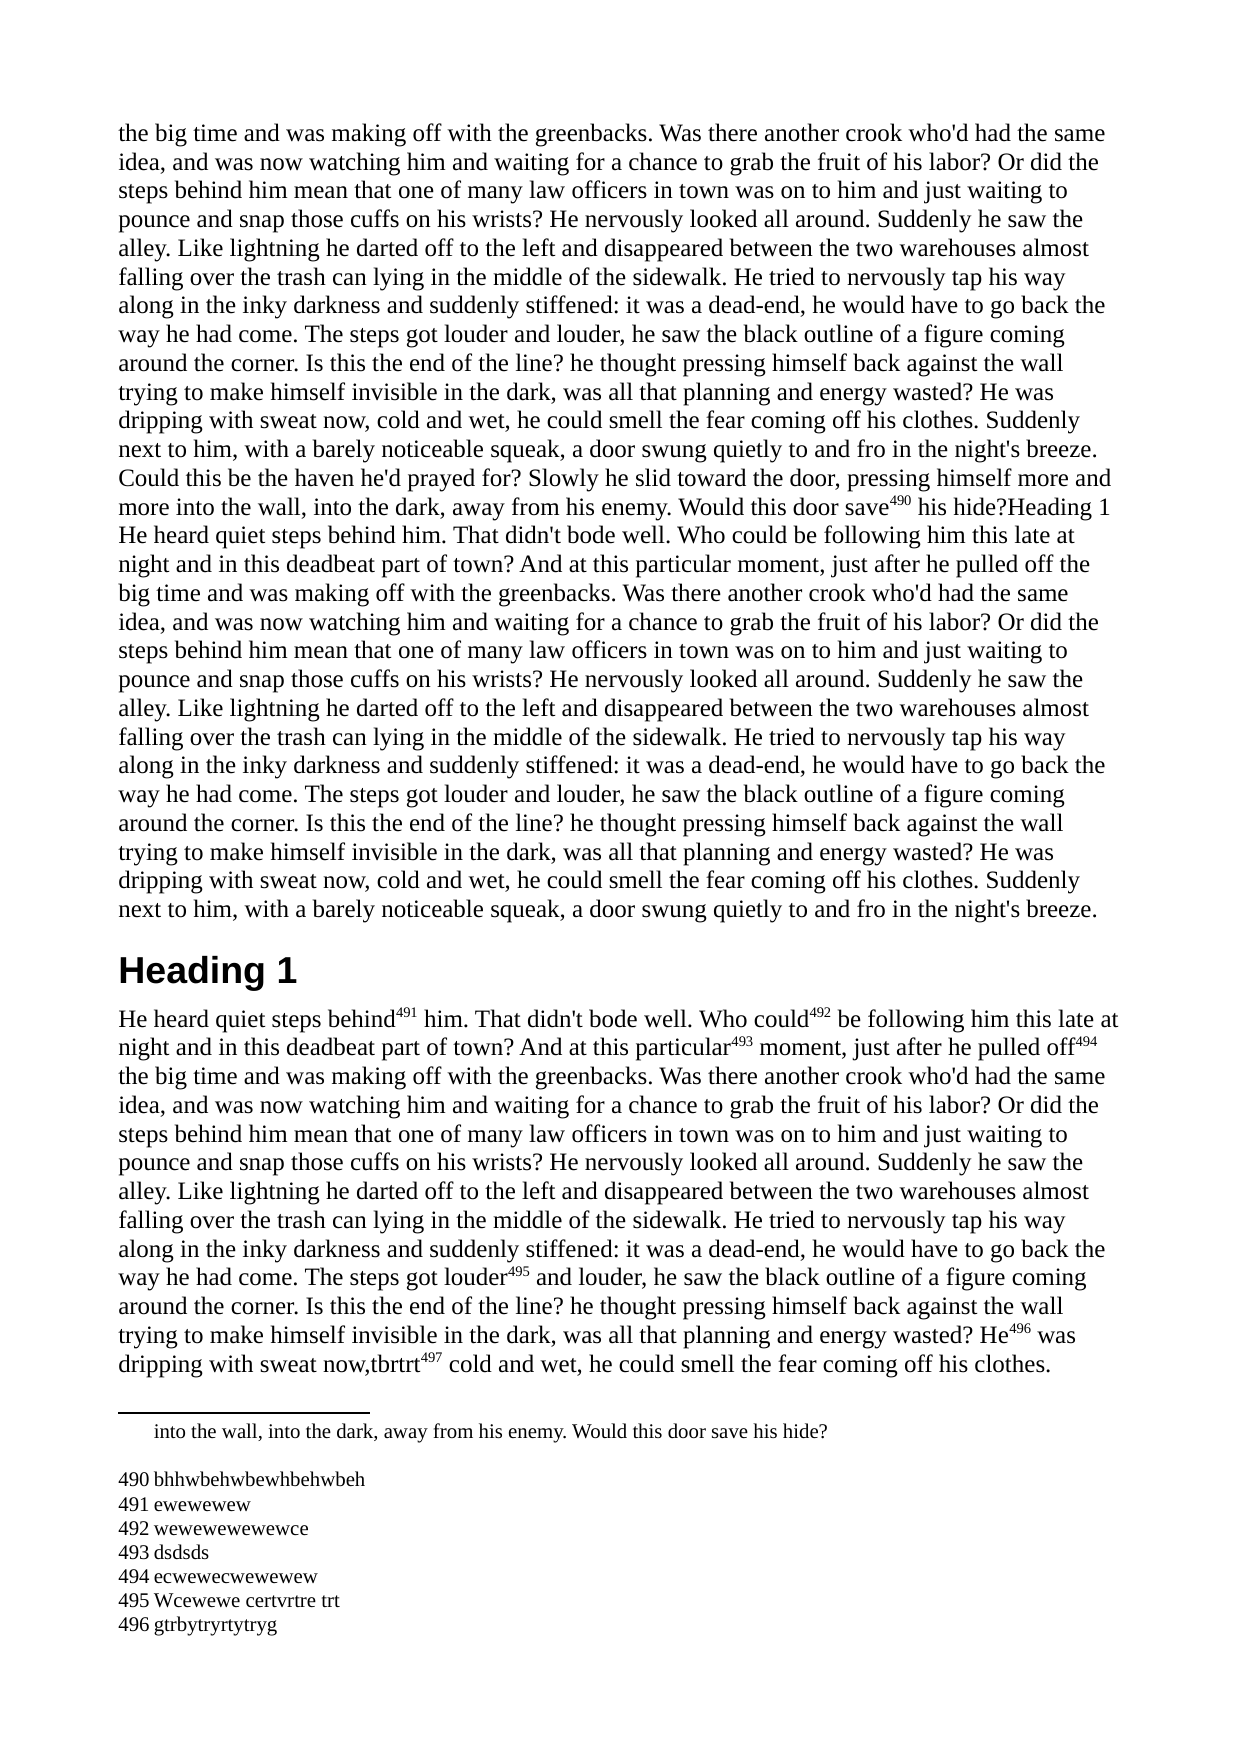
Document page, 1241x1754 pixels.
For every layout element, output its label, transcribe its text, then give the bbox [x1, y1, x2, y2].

text gtrbytryrtytryg [118, 1612, 1122, 1636]
text into the wall, into the dark, away from his enemy. Would this door save his hide? [118, 1419, 1122, 1443]
text dsdsds [118, 1539, 1122, 1564]
text ewewewew [118, 1491, 1122, 1516]
text ecwewecwewewew [118, 1564, 1122, 1588]
text wewewewewewce [118, 1516, 1122, 1539]
subtitle Heading 1 [118, 948, 1122, 991]
text Wcewewe certvrtre trt [118, 1588, 1122, 1612]
text He heard quiet steps behind him. That didn't bode well. Who could be following him this late at night and in this deadbeat part of town? And at this particular moment, just after he pulled off the big time and was making off with the greenbacks. Was there another crook who'd had the same idea, and was now watching him and waiting for a chance to grab the fruit of his labor? Or did the steps behind him mean that one of many law officers in town was on to him and just waiting to pounce and snap those cuffs on his wrists? He nervously looked all around. Suddenly he saw the alley. Like lightning he darted off to the left and disappeared between the two warehouses almost falling over the trash can lying in the middle of the sidewalk. He tried to nervously tap his way along in the inky darkness and suddenly stiffened: it was a dead-end, he would have to go back the way he had come. The steps got louder and louder, he saw the black outline of a figure coming around the corner. Is this the end of the line? he thought pressing himself back against the wall trying to make himself invisible in the dark, was all that planning and energy wasted? He was dripping with sweat now, cold and wet, he could smell the fear coming off his clothes. Suddenly next to him, with a barely noticeable squeak, a door swung quietly to and fro in the night's breeze. [118, 521, 1122, 923]
text bhhwbehwbewhbehwbeh [118, 1467, 1122, 1491]
text He heard quiet steps behind him. That didn't bode well. Who could be following him this late at night and in this deadbeat part of town? And at this particular moment, just after he pulled off the big time and was making off with the greenbacks. Was there another crook who'd had the same idea, and was now watching him and waiting for a chance to grab the fruit of his labor? Or did the steps behind him mean that one of many law officers in town was on to him and just waiting to pounce and snap those cuffs on his wrists? He nervously looked all around. Suddenly he saw the alley. Like lightning he darted off to the left and disappeared between the two warehouses almost falling over the trash can lying in the middle of the sidewalk. He tried to nervously tap his way along in the inky darkness and suddenly stiffened: it was a dead-end, he would have to go back the way he had come. The steps got louder and louder, he saw the black outline of a figure coming around the corner. Is this the end of the line? he thought pressing himself back against the wall trying to make himself invisible in the dark, was all that planning and energy wasted? He was dripping with sweat now,tbrtrt cold and wet, he could smell the fear coming off his clothes. [118, 1004, 1122, 1377]
text the big time and was making off with the greenbacks. Was there another crook who'd had the same idea, and was now watching him and waiting for a chance to grab the fruit of his labor? Or did the steps behind him mean that one of many law officers in town was on to him and just waiting to pounce and snap those cuffs on his wrists? He nervously looked all around. Suddenly he saw the alley. Like lightning he darted off to the left and disappeared between the two warehouses almost falling over the trash can lying in the middle of the sidewalk. He tried to nervously tap his way along in the inky darkness and suddenly stiffened: it was a dead-end, he would have to go back the way he had come. The steps got louder and louder, he saw the black outline of a figure coming around the corner. Is this the end of the line? he thought pressing himself back against the wall trying to make himself invisible in the dark, was all that planning and energy wasted? He was dripping with sweat now, cold and wet, he could smell the fear coming off his clothes. Suddenly next to him, with a barely noticeable squeak, a door swung quietly to and fro in the night's breeze. Could this be the haven he'd prayed for? Slowly he slid toward the door, pressing himself more and more into the wall, into the dark, away from his enemy. Would this door save his hide?Heading 1 [118, 118, 1122, 521]
